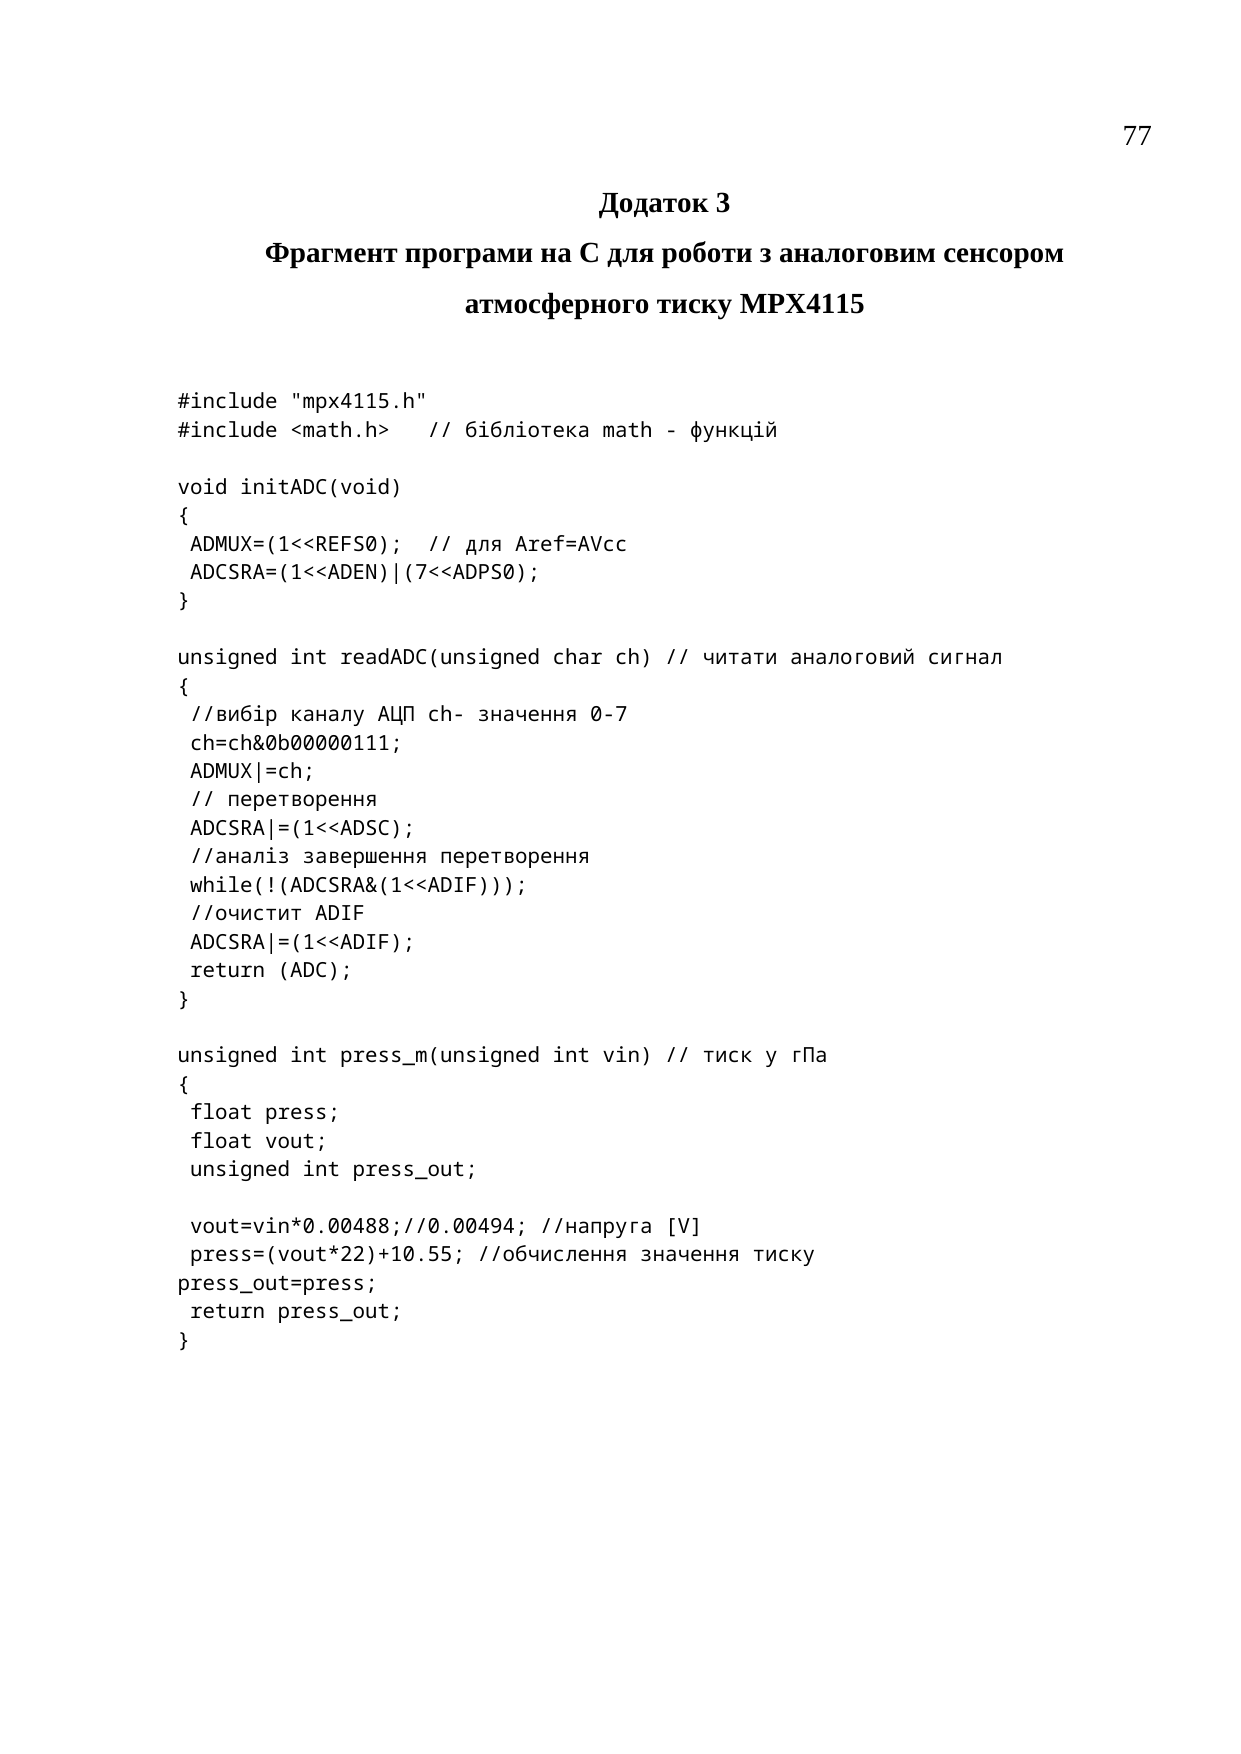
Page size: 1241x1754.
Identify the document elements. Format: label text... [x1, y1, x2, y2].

text #include "mpx4115.h" [177, 386, 1152, 415]
text unsigned int readADC(unsigned char ch) // читати аналоговий сигнал [177, 642, 1152, 671]
text float press; [177, 1097, 1152, 1126]
text ADCSRA|=(1<<ADSC); [177, 813, 1152, 841]
text //очистит ADIF [177, 898, 1152, 927]
text ADCSRA|=(1<<ADIF); [177, 927, 1152, 955]
text void initADC(void) [177, 472, 1152, 500]
text //аналіз завершення перетворення [177, 841, 1152, 870]
text unsigned int press_m(unsigned int vin) // тиск у гПа [177, 1041, 1152, 1069]
text } [177, 586, 1152, 614]
text ch=ch&0b00000111; [177, 728, 1152, 756]
text press_out=press; [177, 1268, 1152, 1296]
text { [177, 500, 1152, 529]
text ADMUX|=ch; [177, 756, 1152, 784]
text press=(vout*22)+10.55; //обчислення значення тиску [177, 1239, 1152, 1268]
text //вибір каналу АЦП ch- значення 0-7 [177, 699, 1152, 728]
text { [177, 671, 1152, 699]
text return (ADC); [177, 955, 1152, 984]
text Фрагмент програми на С для роботи з аналоговим сенсором атмосферного тиску MPX4115 [177, 236, 1152, 319]
text { [177, 1069, 1152, 1097]
text vout=vin*0.00488;//0.00494; //напруга [V] [177, 1211, 1152, 1239]
text return press_out; [177, 1296, 1152, 1325]
text } [177, 1325, 1152, 1353]
text // перетворення [177, 784, 1152, 813]
text unsigned int press_out; [177, 1154, 1152, 1183]
text while(!(ADCSRA&(1<<ADIF))); [177, 870, 1152, 898]
text } [177, 984, 1152, 1012]
text ADMUX=(1<<REFS0); // для Aref=AVcc [177, 529, 1152, 557]
text float vout; [177, 1126, 1152, 1154]
text Додаток 3 [177, 185, 1152, 219]
text ADCSRA=(1<<ADEN)|(7<<ADPS0); [177, 557, 1152, 586]
text #include <math.h> // бібліотека math - функцій [177, 415, 1152, 443]
